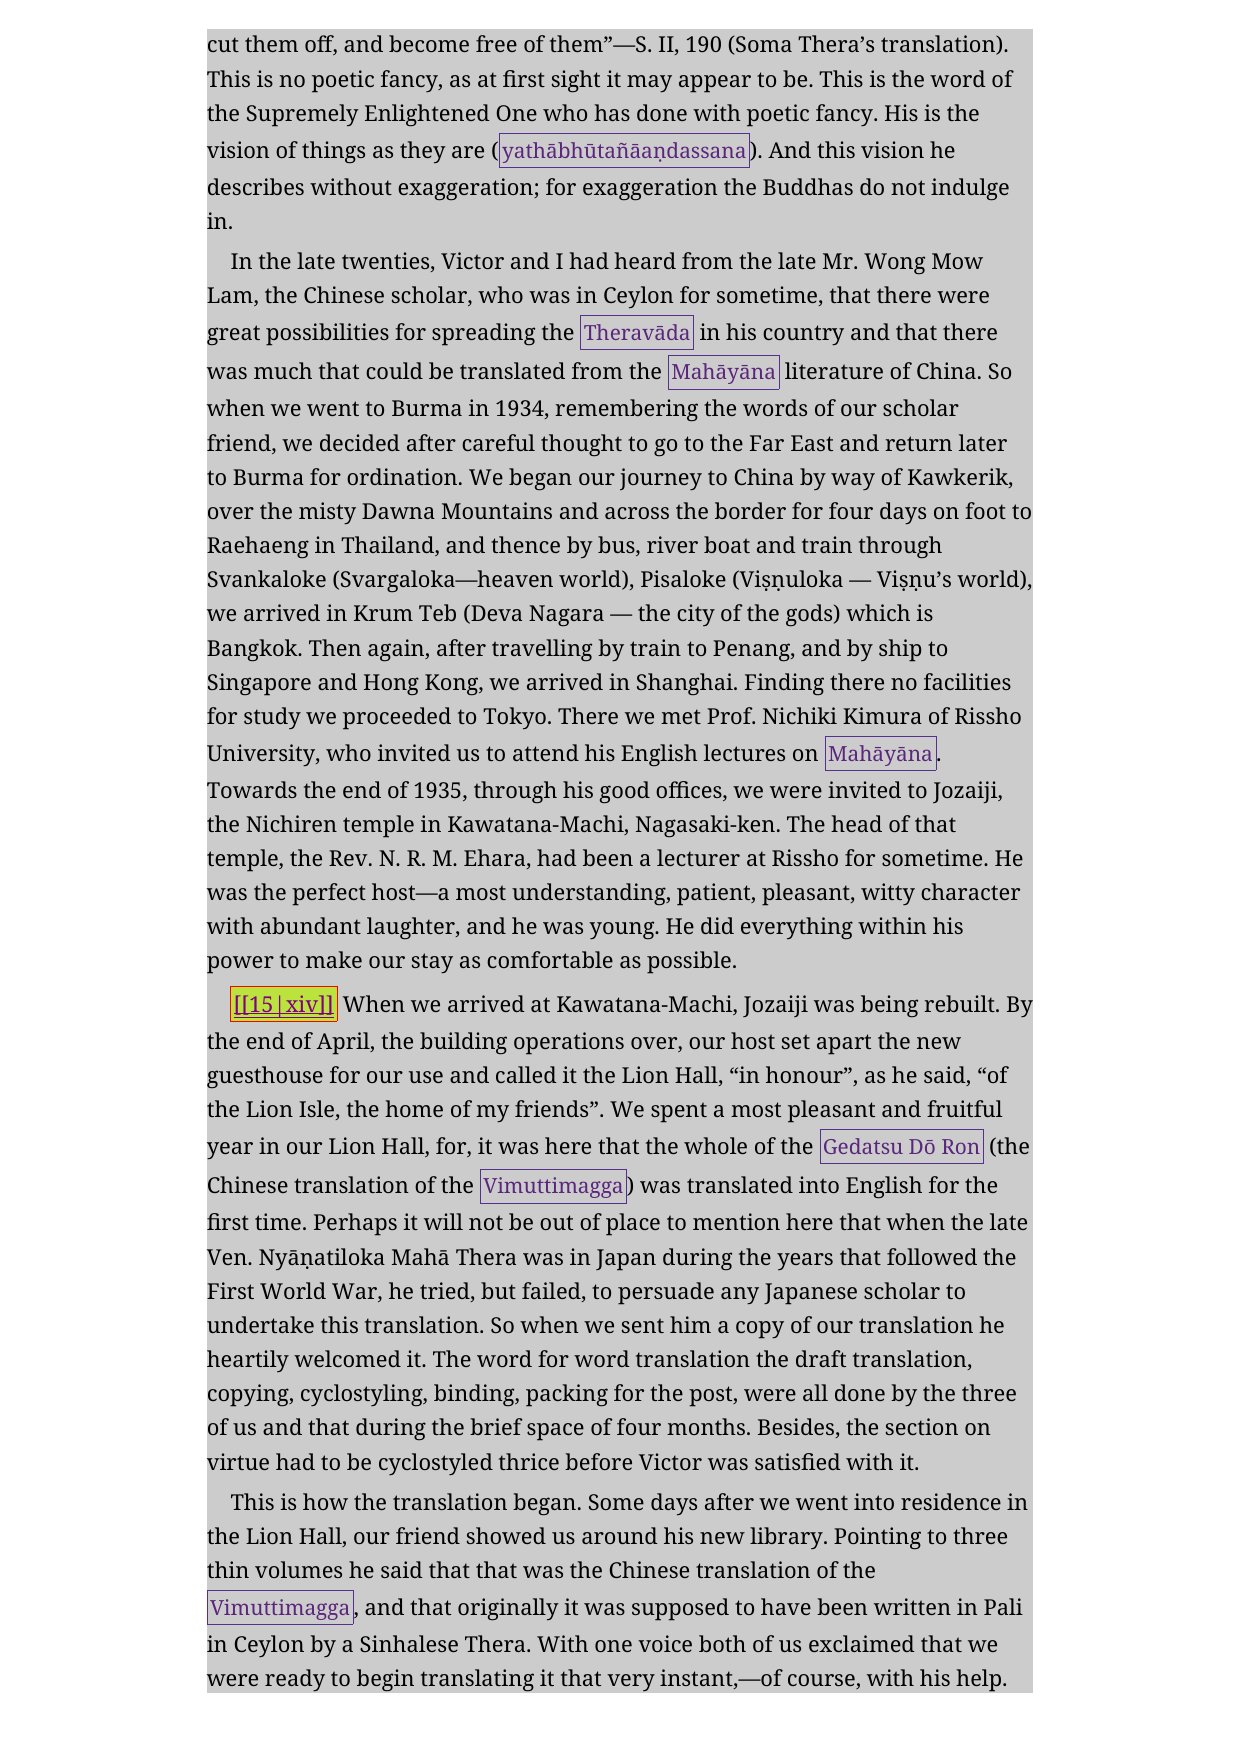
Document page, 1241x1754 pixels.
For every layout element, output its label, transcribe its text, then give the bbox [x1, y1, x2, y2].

text In the late twenties, Victor and I had heard from the late Mr. Wong Mow Lam, the Chinese scholar, who was in Ceylon for sometime, that there were great possibilities for spreading the Theravāda in his country and that there was much that could be translated from the Mahāyāna literature of China. So when we went to Burma in 1934, remembering the words of our scholar friend, we decided after careful thought to go to the Far East and return later to Burma for ordination. We began our journey to China by way of Kawkerik, over the misty Dawna Mountains and across the border for four days on foot to Raehaeng in Thailand, and thence by bus, river boat and train through Svankaloke (Svargaloka—heaven world), Pisaloke (Viṣṇuloka — Viṣṇu’s world), we arrived in Krum Teb (Deva Nagara — the city of the gods) which is Bangkok. Then again, after travelling by train to Penang, and by ship to Singapore and Hong Kong, we arrived in Shanghai. Finding there no facilities for study we proceeded to Tokyo. There we met Prof. Nichiki Kimura of Rissho University, who invited us to attend his English lectures on Mahāyāna. Towards the end of 1935, through his good offices, we were invited to Jozaiji, the Nichiren temple in Kawatana-Machi, Nagasaki-ken. The head of that temple, the Rev. N. R. M. Ehara, had been a lecturer at Rissho for sometime. He was the perfect host—a most understanding, patient, pleasant, witty character with abundant laughter, and he was young. He did everything within his power to make our stay as comfortable as possible. [207, 246, 1033, 975]
text [[15|xiv]] When we arrived at Kawatana-Machi, Jozaiji was being rebuilt. By the end of April, the building operations over, our host set apart the new guesthouse for our use and called it the Lion Hall, “in honour”, as he said, “of the Lion Isle, the home of my friends”. We spent a most pleasant and fruitful year in our Lion Hall, for, it was here that the whole of the Gedatsu Dō Ron (the Chinese translation of the Vimuttimagga) was translated into English for the first time. Perhaps it will not be out of place to mention here that when the late Ven. Nyāṇatiloka Mahā Thera was in Japan during the years that followed the First World War, he tried, but failed, to persuade any Japanese scholar to undertake this translation. So when we sent him a copy of our translation he heartily welcomed it. The word for word translation the draft translation, copying, cyclostyling, binding, packing for the post, were all done by the three of us and that during the brief space of four months. Besides, the section on virtue had to be cyclostyled thrice before Victor was satisfied with it. [207, 986, 1033, 1476]
text This is how the translation began. Some days after we went into residence in the Lion Hall, our friend showed us around his new library. Pointing to three thin volumes he said that that was the Chinese translation of the Vimuttimagga, and that originally it was supposed to have been written in Pali in Ceylon by a Sinhalese Thera. With one voice both of us exclaimed that we were ready to begin translating it that very instant,—of course, with his help. [207, 1487, 1033, 1693]
text cut them off, and become free of them”—S. II, 190 (Soma Thera’s translation). This is no poetic fancy, as at first sight it may appear to be. This is the word of the Supremely Enlightened One who has done with poetic fancy. His is the vision of things as they are (yathābhūtañāaṇdassana). And this vision he describes without exaggeration; for exaggeration the Buddhas do not indulge in. [207, 29, 1033, 236]
